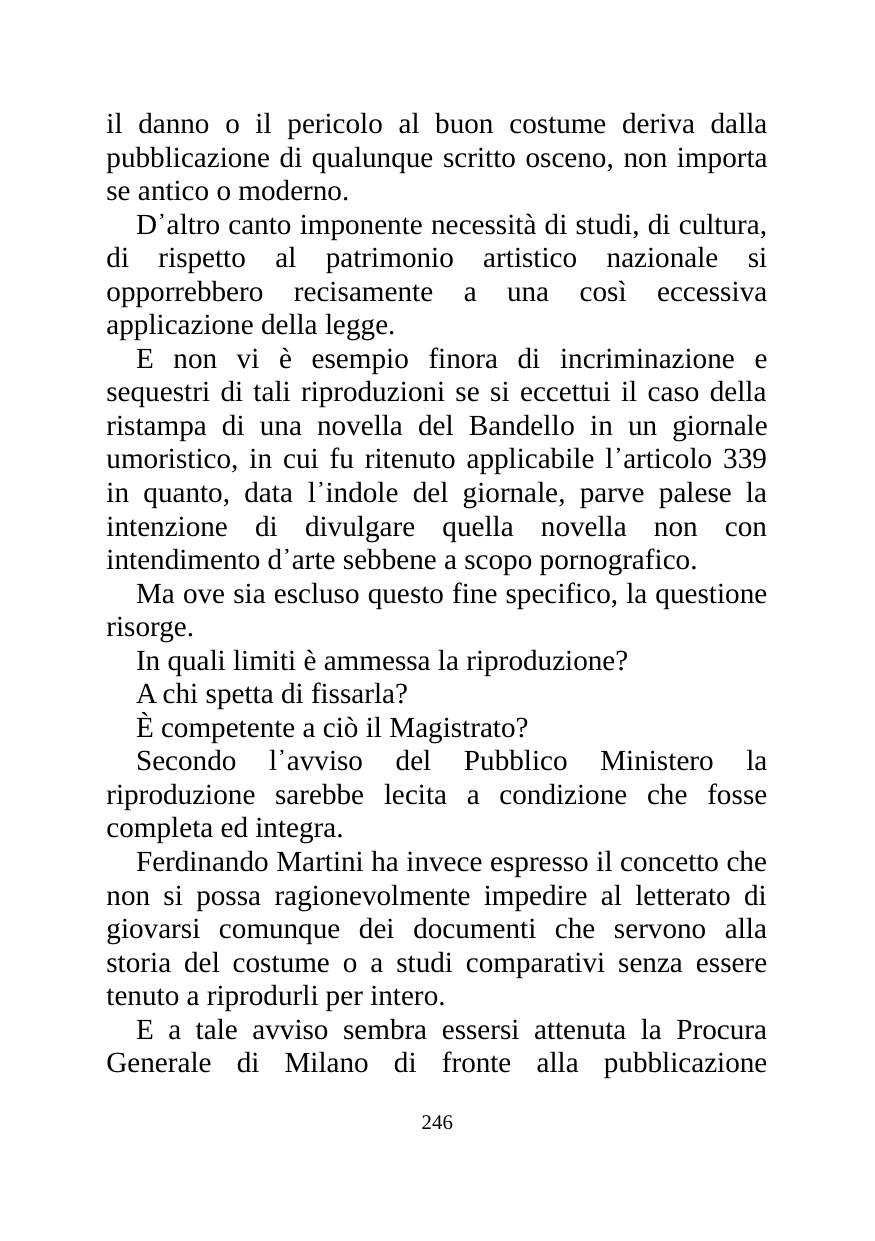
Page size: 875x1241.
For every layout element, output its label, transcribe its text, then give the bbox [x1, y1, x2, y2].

text In quali limiti è ammessa la riproduzione? [106, 643, 768, 676]
text A chi spetta di fissarla? [106, 676, 768, 710]
text E a tale avviso sembra essersi attenuta la Procura Generale di Milano di fronte alla pubblicazione [106, 1012, 768, 1079]
text D᾽altro canto imponente necessità di studi, di cultura, di rispetto al patrimonio artistico nazionale si opporrebbero recisamente a una così eccessiva applicazione della legge. [106, 207, 768, 341]
text Ma ove sia escluso questo fine specifico, la questione risorge. [106, 576, 768, 643]
text il danno o il pericolo al buon costume deriva dalla pubblicazione di qualunque scritto osceno, non importa se antico o moderno. [106, 106, 768, 207]
text E non vi è esempio finora di incriminazione e sequestri di tali riproduzioni se si eccettui il caso della ristampa di una novella del Bandello in un giornale umoristico, in cui fu ritenuto applicabile l᾽articolo 339 in quanto, data l᾽indole del giornale, parve palese la intenzione di divulgare quella novella non con intendimento d᾽arte sebbene a scopo pornografico. [106, 341, 768, 576]
text Secondo l᾽avviso del Pubblico Ministero la riproduzione sarebbe lecita a condizione che fosse completa ed integra. [106, 743, 768, 844]
text È competente a ciò il Magistrato? [106, 710, 768, 743]
text Ferdinando Martini ha invece espresso il concetto che non si possa ragionevolmente impedire al letterato di giovarsi comunque dei documenti che servono alla storia del costume o a studi comparativi senza essere tenuto a riprodurli per intero. [106, 844, 768, 1012]
